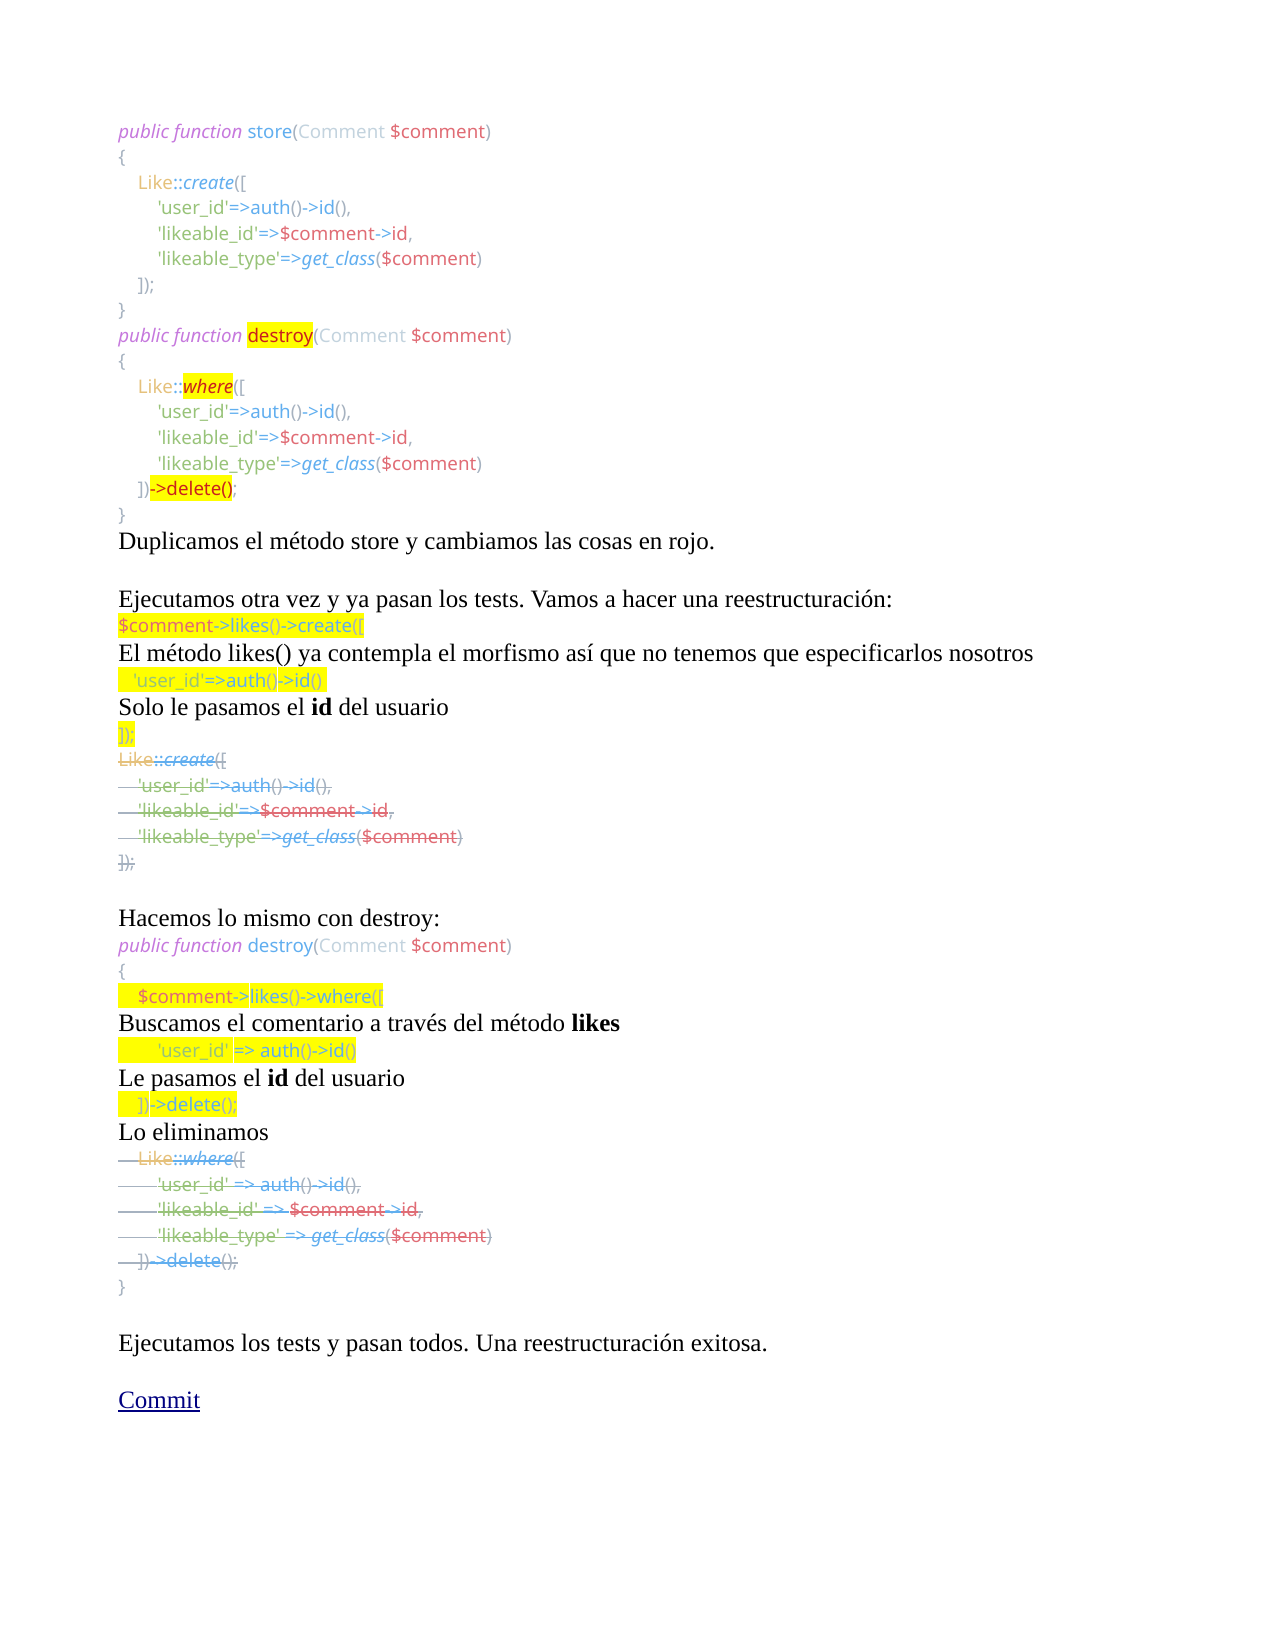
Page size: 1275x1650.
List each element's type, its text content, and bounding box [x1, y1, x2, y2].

text 'user_id'=>auth()->id() Solo le pasamos el id del usuario [118, 667, 1157, 721]
text public function destroy(Comment $comment) { $comment->likes()->where([ Buscamos el comentario a través del método likes [118, 932, 1157, 1037]
text Duplicamos el método store y cambiamos las cosas en rojo. [118, 526, 1157, 555]
text ])->delete(); [118, 1091, 1157, 1117]
text Commit [118, 1385, 1157, 1414]
text Hacemos lo mismo con destroy: [118, 903, 1157, 932]
text $comment->likes()->create([ El método likes() ya contempla el morfismo así que no tenemos que especificarlos nosotros [118, 613, 1157, 667]
text ]); Like::create([ 'user_id'=>auth()->id(), 'likeable_id'=>$comment->id, 'likeable_type'=>get_class($comment) ]); [118, 721, 1157, 874]
text Ejecutamos otra vez y ya pasan los tests. Vamos a hacer una reestructuración: [118, 584, 1157, 613]
text Ejecutamos los tests y pasan todos. Una reestructuración exitosa. [118, 1328, 1157, 1356]
text Lo eliminamos Like::where([ 'user_id' => auth()->id(), 'likeable_id' => $comment->id, 'likeable_type' => get_class($comment) ])->delete(); } [118, 1117, 1157, 1299]
text public function store(Comment $comment) { Like::create([ 'user_id'=>auth()->id(), 'likeable_id'=>$comment->id, 'likeable_type'=>get_class($comment) ]); } public function destroy(Comment $comment) { Like::where([ 'user_id'=>auth()->id(), 'likeable_id'=>$comment->id, 'likeable_type'=>get_class($comment) ])->delete(); } [118, 118, 1157, 526]
text 'user_id' => auth()->id() Le pasamos el id del usuario [118, 1037, 1157, 1091]
